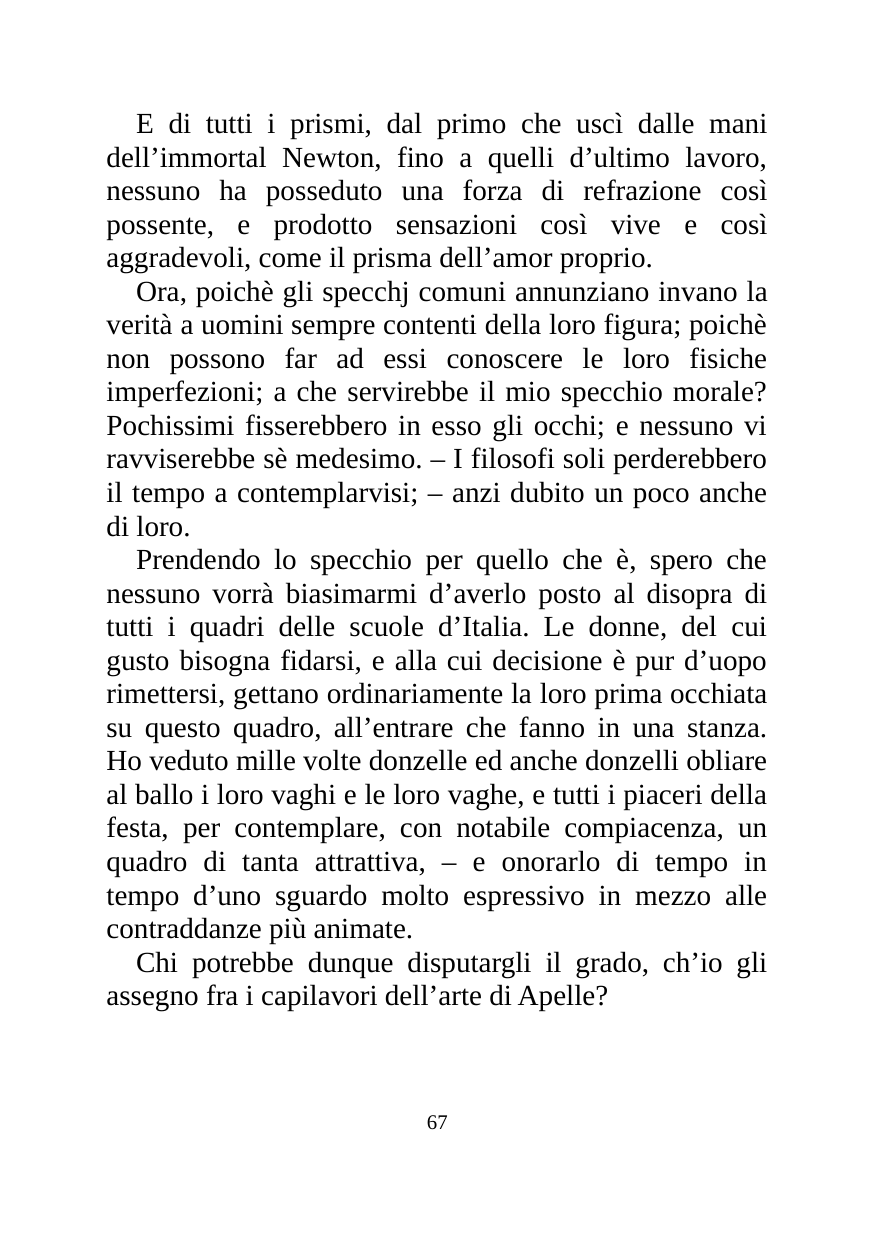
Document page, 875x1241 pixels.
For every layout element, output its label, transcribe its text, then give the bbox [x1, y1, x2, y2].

text Chi potrebbe dunque disputargli il grado, ch’io gli assegno fra i capilavori dell’arte di Apelle? [106, 945, 768, 1012]
text Prendendo lo specchio per quello che è, spero che nessuno vorrà biasimarmi d’averlo posto al disopra di tutti i quadri delle scuole d’Italia. Le donne, del cui gusto bisogna fidarsi, e alla cui decisione è pur d’uopo rimettersi, gettano ordinariamente la loro prima occhiata su questo quadro, all’entrare che fanno in una stanza. Ho veduto mille volte donzelle ed anche donzelli obliare al ballo i loro vaghi e le loro vaghe, e tutti i piaceri della festa, per contemplare, con notabile compiacenza, un quadro di tanta attrattiva, – e onorarlo di tempo in tempo d’uno sguardo molto espressivo in mezzo alle contraddanze più animate. [106, 542, 768, 945]
text Ora, poichè gli specchj comuni annunziano invano la verità a uomini sempre contenti della loro figura; poichè non possono far ad essi conoscere le loro fisiche imperfezioni; a che servirebbe il mio specchio morale? Pochissimi fisserebbero in esso gli occhi; e nessuno vi ravviserebbe sè medesimo. – I filosofi soli perderebbero il tempo a contemplarvisi; – anzi dubito un poco anche di loro. [106, 274, 768, 542]
text E di tutti i prismi, dal primo che uscì dalle mani dell’immortal Newton, fino a quelli d’ultimo lavoro, nessuno ha posseduto una forza di refrazione così possente, e prodotto sensazioni così vive e così aggradevoli, come il prisma dell’amor proprio. [106, 106, 768, 274]
